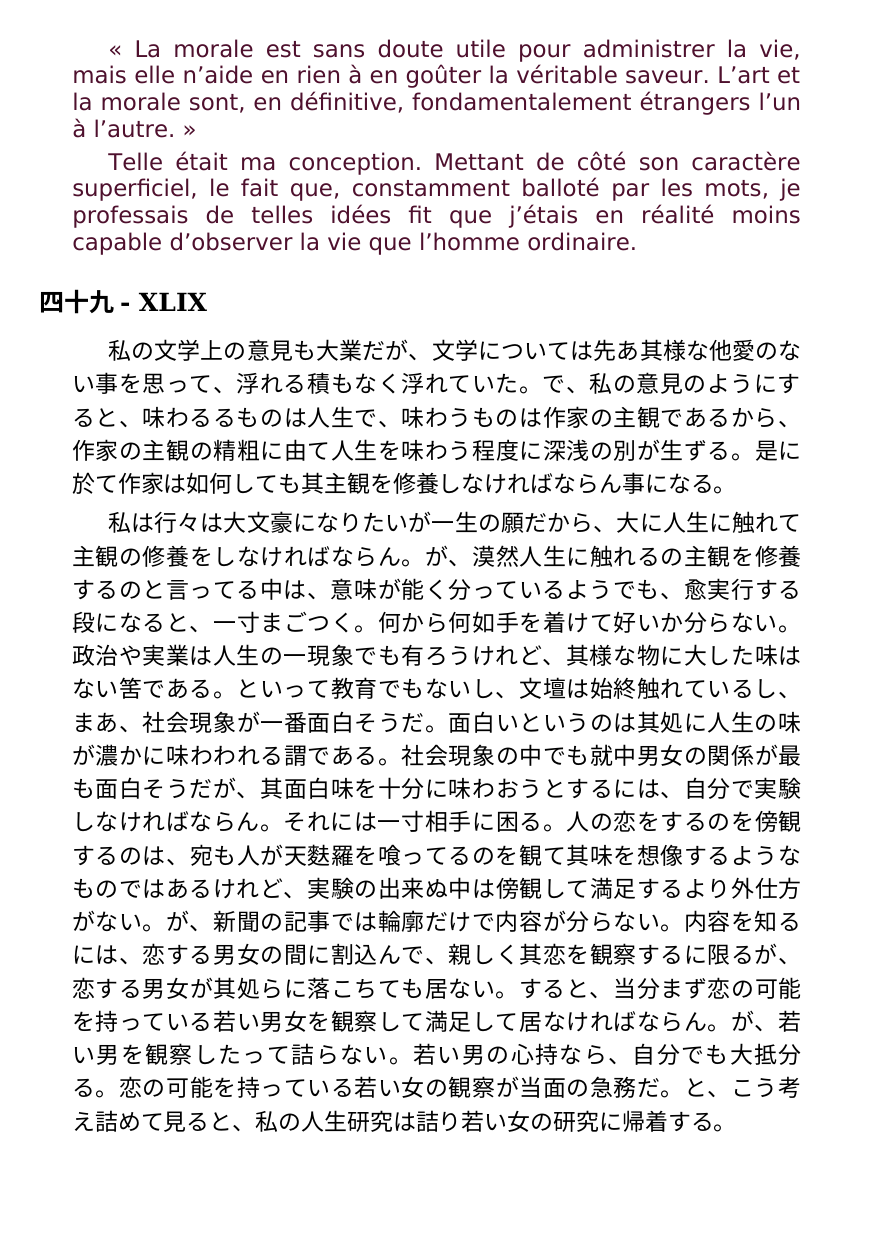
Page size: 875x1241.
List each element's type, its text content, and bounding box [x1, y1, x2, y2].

text 私は行々は大文豪になりたいが一生の願だから、大に人生に触れて主観の修養をしなければならん。が、漠然人生に触れるの主観を修養するのと言ってる中は、意味が能く分っているようでも、愈実行する段になると、一寸まごつく。何から何如手を着けて好いか分らない。政治や実業は人生の一現象でも有ろうけれど、其様な物に大した味はない筈である。といって教育でもないし、文壇は始終触れているし、まあ、社会現象が一番面白そうだ。面白いというのは其処に人生の味が濃かに味わわれる謂である。社会現象の中でも就中男女の関係が最も面白そうだが、其面白味を十分に味わおうとするには、自分で実験しなければならん。それには一寸相手に困る。人の恋をするのを傍観するのは、宛も人が天麩羅を喰ってるのを観て其味を想像するようなものではあるけれど、実験の出来ぬ中は傍観して満足するより外仕方がない。が、新聞の記事では輪廓だけで内容が分らない。内容を知るには、恋する男女の間に割込んで、親しく其恋を観察するに限るが、恋する男女が其処らに落こちても居ない。すると、当分まず恋の可能を持っている若い男女を観察して満足して居なければならん。が、若い男を観察したって詰らない。若い男の心持なら、自分でも大抵分る。恋の可能を持っている若い女の観察が当面の急務だ。と、こう考え詰めて見ると、私の人生研究は詰り若い女の研究に帰着する。 [72, 505, 802, 1137]
text « La morale est sans doute utile pour administrer la vie, mais elle n’aide en rien à en goûter la véritable saveur. L’art et la morale sont, en définitive, fondamentalement étrangers l’un à l’autre. » [72, 36, 802, 143]
text 私の文学上の意見も大業だが、文学については先あ其様な他愛のない事を思って、浮れる積もなく浮れていた。で、私の意見のようにすると、味わるるものは人生で、味わうものは作家の主観であるから、作家の主観の精粗に由て人生を味わう程度に深浅の別が生ずる。是に於て作家は如何しても其主観を修養しなければならん事になる。 [72, 333, 802, 499]
text Telle était ma conception. Mettant de côté son caractère superficiel, le fait que, constamment balloté par les mots, je professais de telles idées fit que j’étais en réalité moins capable d’observer la vie que l’homme ordinaire. [72, 149, 802, 255]
subtitle 四十九 - XLIX [36, 279, 838, 321]
